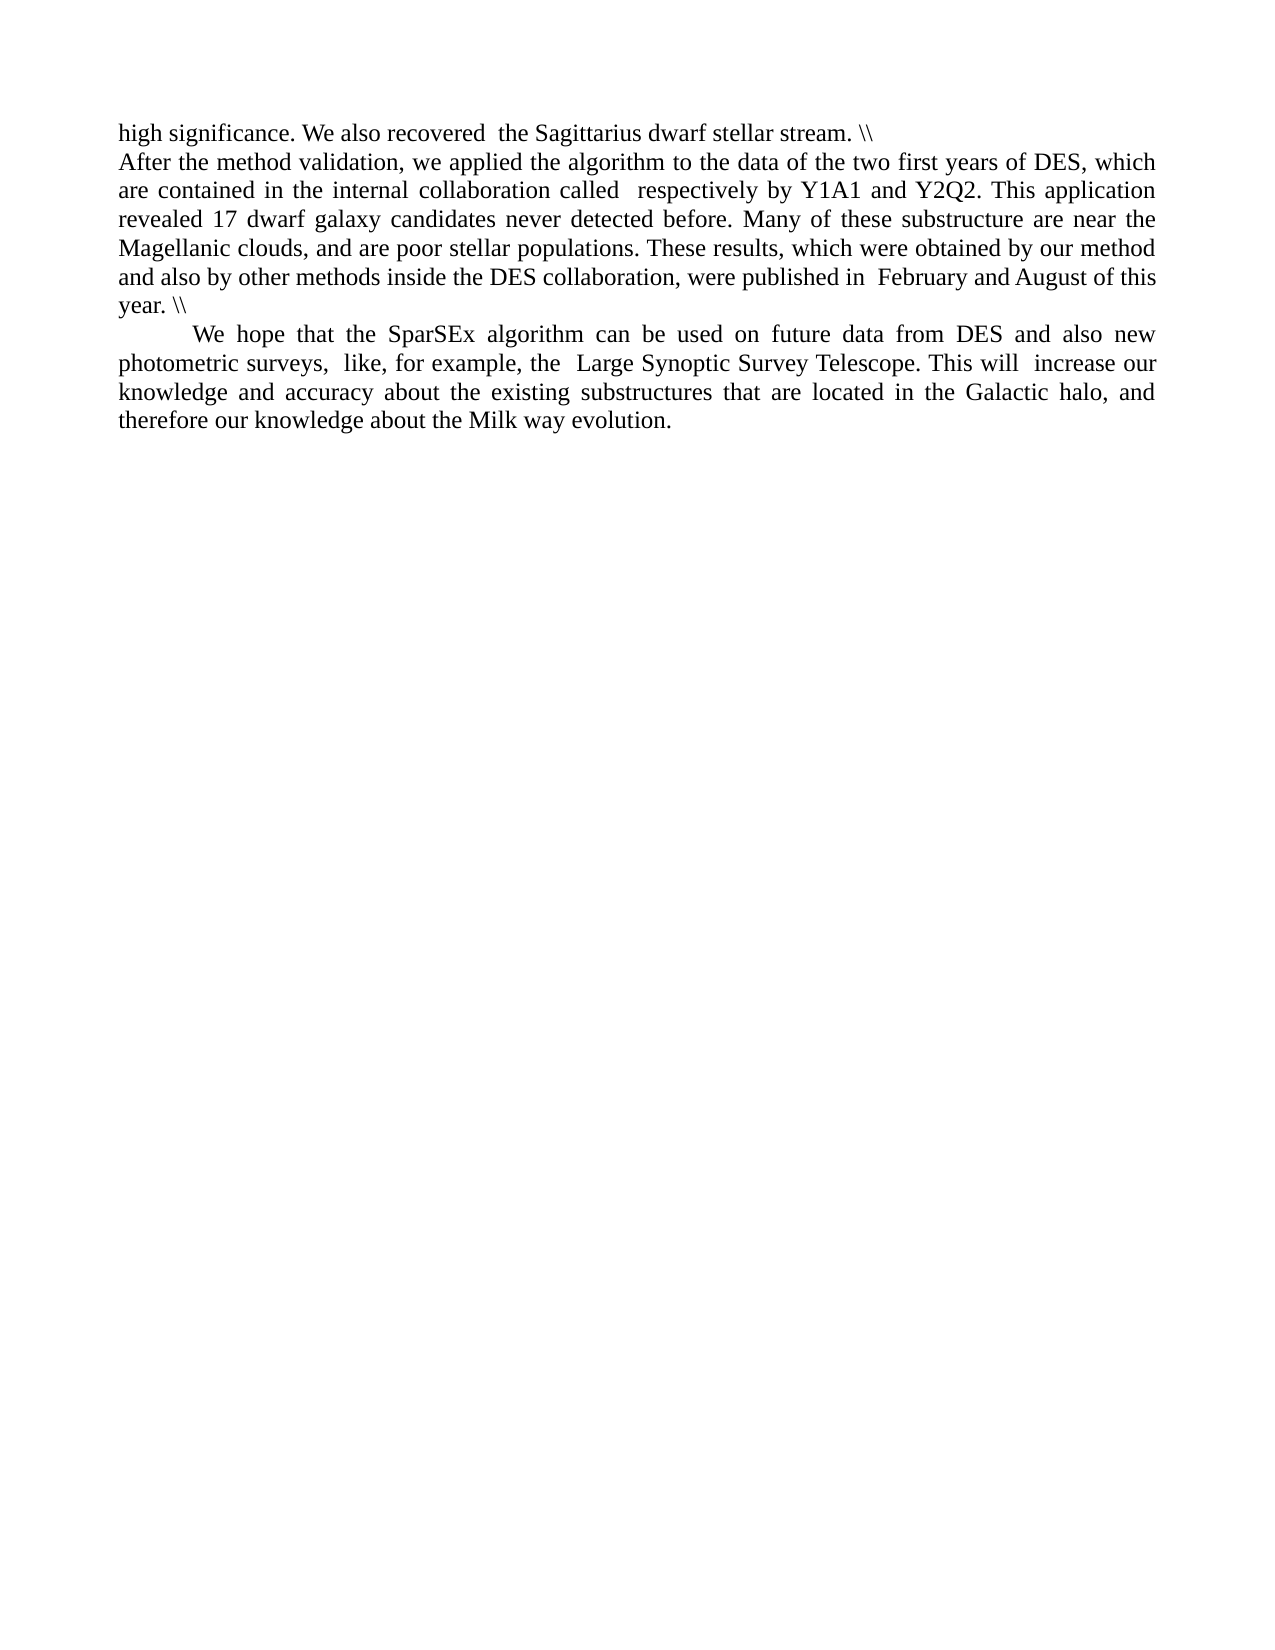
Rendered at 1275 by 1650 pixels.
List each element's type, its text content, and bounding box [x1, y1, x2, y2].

text After the method validation, we applied the algorithm to the data of the two first years of DES, which are contained in the internal collaboration called respectively by Y1A1 and Y2Q2. This application revealed 17 dwarf galaxy candidates never detected before. Many of these substructure are near the Magellanic clouds, and are poor stellar populations. These results, which were obtained by our method and also by other methods inside the DES collaboration, were published in February and August of this year. \\ [118, 147, 1157, 319]
text high significance. We also recovered the Sagittarius dwarf stellar stream. \\ [118, 118, 1157, 147]
text We hope that the SparSEx algorithm can be used on future data from DES and also new photometric surveys, like, for example, the Large Synoptic Survey Telescope. This will increase our knowledge and accuracy about the existing substructures that are located in the Galactic halo, and therefore our knowledge about the Milk way evolution. [118, 319, 1157, 434]
